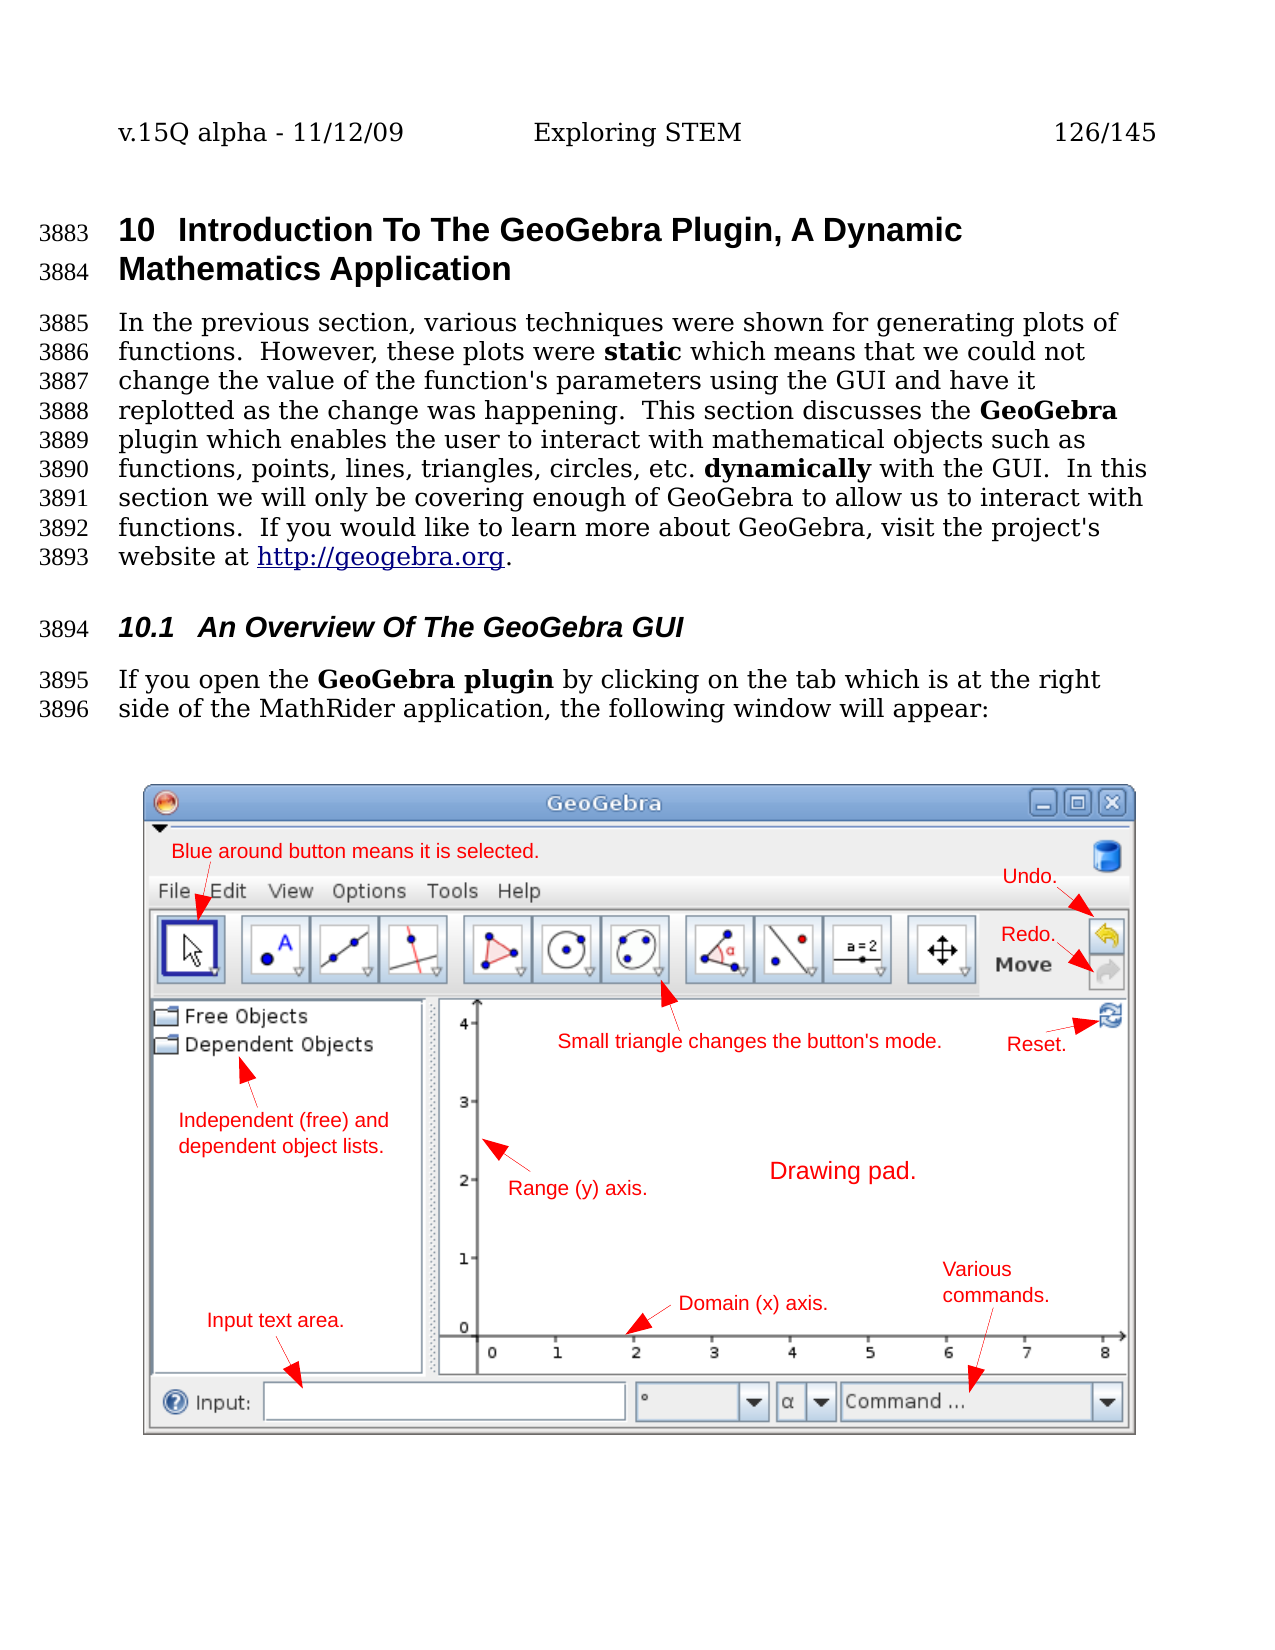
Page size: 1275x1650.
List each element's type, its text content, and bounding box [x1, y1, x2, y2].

text If you open the GeoGebra plugin by clicking on the tab which is at the right side of the MathRider application, the following window will appear: [118, 665, 1157, 723]
subtitle Introduction To The GeoGebra Plugin, A Dynamic Mathematics Application [118, 210, 1157, 287]
subtitle An Overview Of The GeoGebra GUI [118, 610, 1157, 644]
text In the previous section, various techniques were shown for generating plots of functions. However, these plots were static which means that we could not change the value of the function's parameters using the GUI and have it replotted as the change was happening. This section discusses the GeoGebra plugin which enables the user to interact with mathematical objects such as functions, points, lines, triangles, circles, etc. dynamically with the GUI. In this section we will only be covering enough of GeoGebra to allow us to interact with functions. If you would like to learn more about GeoGebra, visit the project's website at http://geogebra.org. [118, 308, 1157, 571]
